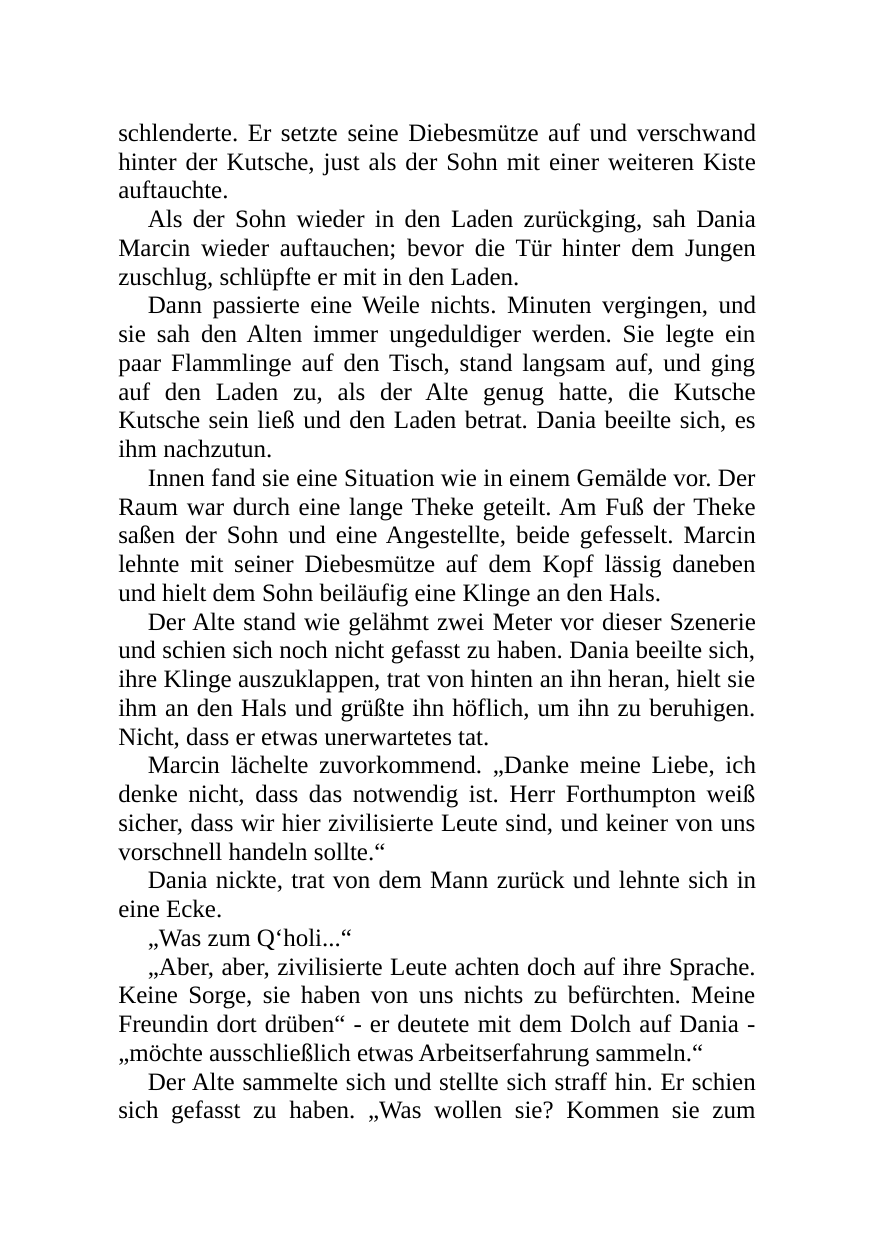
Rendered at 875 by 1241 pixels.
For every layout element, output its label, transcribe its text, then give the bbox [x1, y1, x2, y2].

text Der Alte stand wie gelähmt zwei Meter vor dieser Szenerie und schien sich noch nicht gefasst zu haben. Dania beeilte sich, ihre Klinge auszuklappen, trat von hinten an ihn heran, hielt sie ihm an den Hals und grüßte ihn höflich, um ihn zu beruhigen. Nicht, dass er etwas unerwartetes tat. [118, 607, 756, 751]
text „Was zum Q‘holi...“ [118, 923, 756, 952]
text Der Alte sammelte sich und stellte sich straff hin. Er schien sich gefasst zu haben. „Was wollen sie? Kommen sie zum [118, 1067, 756, 1124]
text Dann passierte eine Weile nichts. Minuten vergingen, und sie sah den Alten immer ungeduldiger werden. Sie legte ein paar Flammlinge auf den Tisch, stand langsam auf, und ging auf den Laden zu, als der Alte genug hatte, die Kutsche Kutsche sein ließ und den Laden betrat. Dania beeilte sich, es ihm nachzutun. [118, 291, 756, 463]
text Innen fand sie eine Situation wie in einem Gemälde vor. Der Raum war durch eine lange Theke geteilt. Am Fuß der Theke saßen der Sohn und eine Angestellte, beide gefesselt. Marcin lehnte mit seiner Diebesmütze auf dem Kopf lässig daneben und hielt dem Sohn beiläufig eine Klinge an den Hals. [118, 463, 756, 607]
text Als der Sohn wieder in den Laden zurückging, sah Dania Marcin wieder auftauchen; bevor die Tür hinter dem Jungen zuschlug, schlüpfte er mit in den Laden. [118, 204, 756, 291]
text Dania nickte, trat von dem Mann zurück und lehnte sich in eine Ecke. [118, 866, 756, 923]
text „Aber, aber, zivilisierte Leute achten doch auf ihre Sprache. Keine Sorge, sie haben von uns nichts zu befürchten. Meine Freundin dort drüben“ - er deutete mit dem Dolch auf Dania - „möchte ausschließlich etwas Arbeitserfahrung sammeln.“ [118, 952, 756, 1067]
text Marcin lächelte zuvorkommend. „Danke meine Liebe, ich denke nicht, dass das notwendig ist. Herr Forthumpton weiß sicher, dass wir hier zivilisierte Leute sind, und keiner von uns vorschnell handeln sollte.“ [118, 751, 756, 866]
text schlenderte. Er setzte seine Diebesmütze auf und verschwand hinter der Kutsche, just als der Sohn mit einer weiteren Kiste auftauchte. [118, 118, 756, 204]
